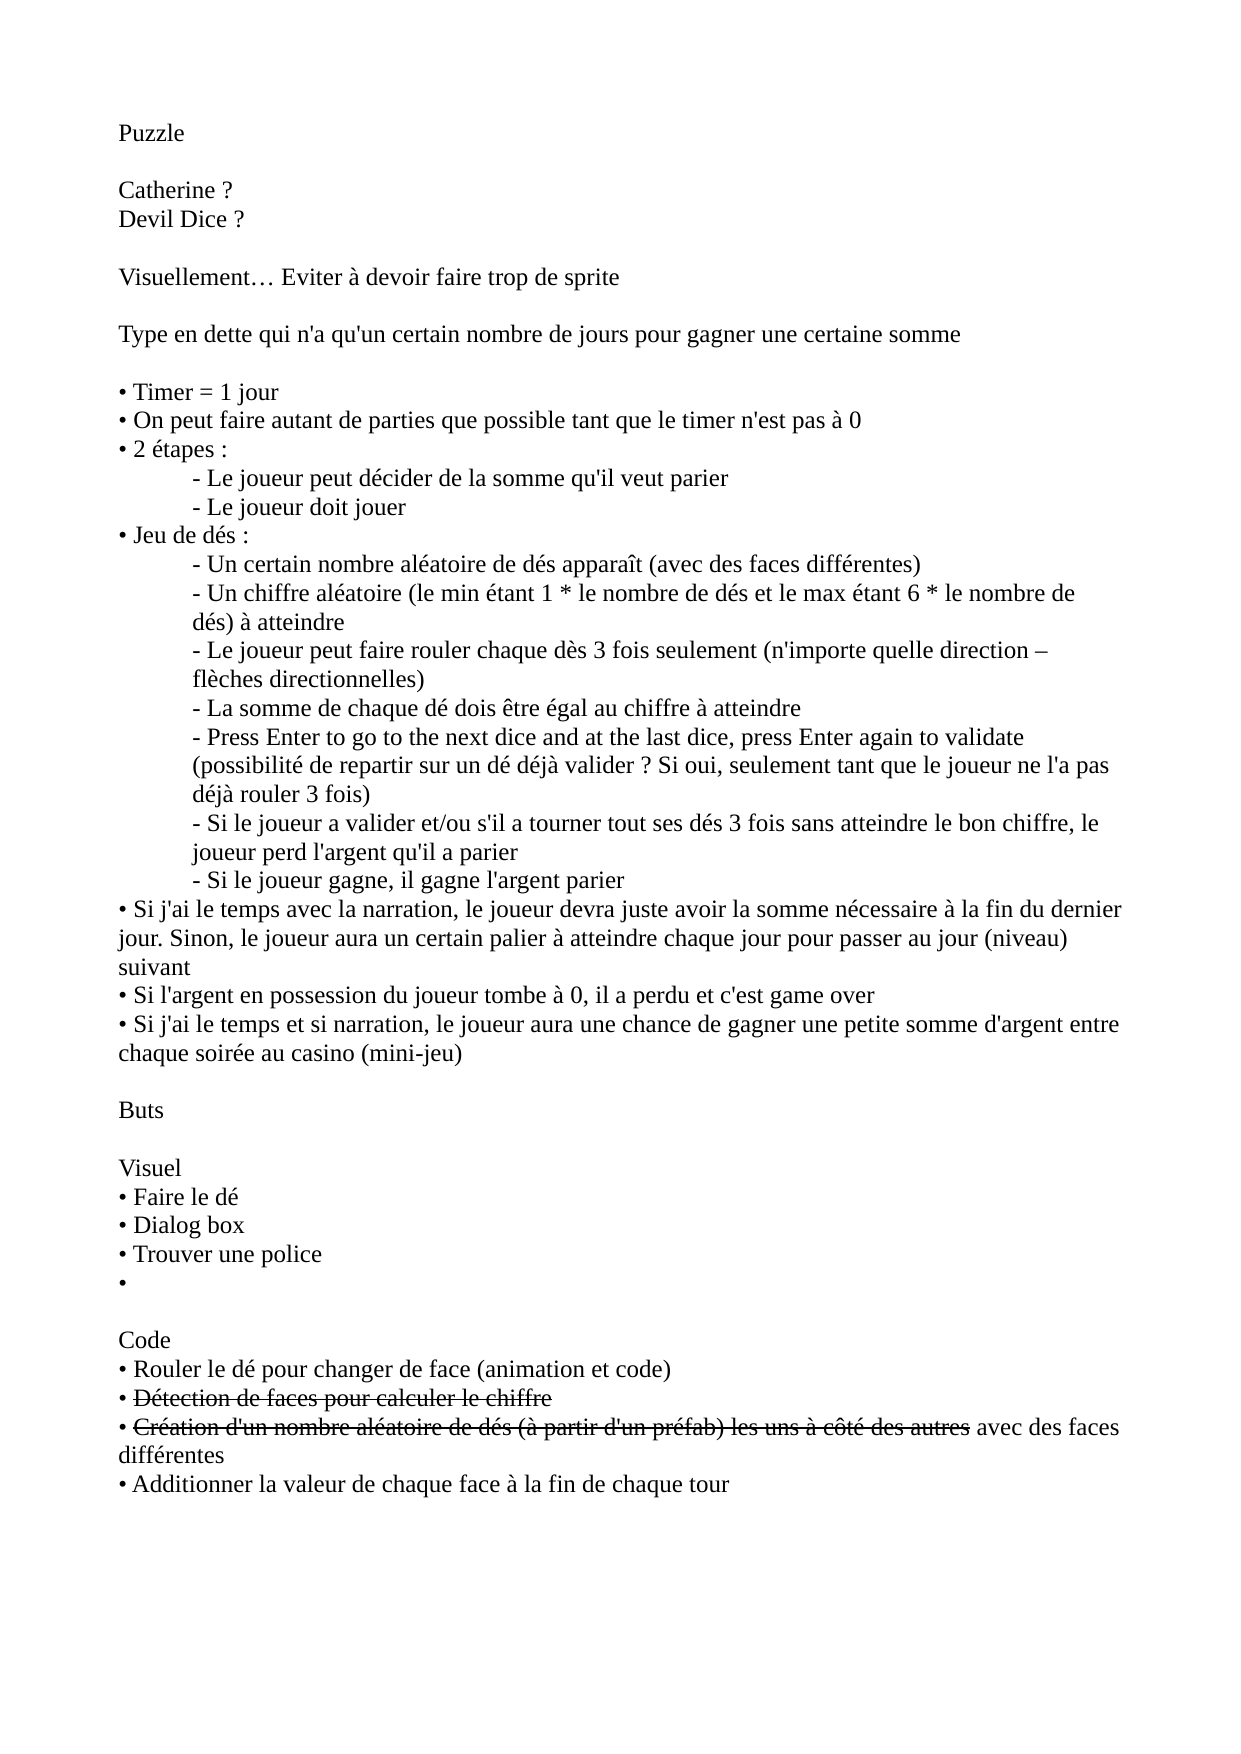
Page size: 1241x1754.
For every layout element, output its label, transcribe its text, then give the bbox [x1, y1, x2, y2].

text - La somme de chaque dé dois être égal au chiffre à atteindre [118, 693, 1122, 722]
text - Si le joueur gagne, il gagne l'argent parier [118, 866, 1122, 894]
text Type en dette qui n'a qu'un certain nombre de jours pour gagner une certaine somme [118, 319, 1122, 348]
text - Un certain nombre aléatoire de dés apparaît (avec des faces différentes) [118, 549, 1122, 578]
text • On peut faire autant de parties que possible tant que le timer n'est pas à 0 [118, 406, 1122, 434]
text Code [118, 1326, 1122, 1354]
text - Un chiffre aléatoire (le min étant 1 * le nombre de dés et le max étant 6 * le nombre de dés) à atteindre [118, 578, 1122, 636]
text • Timer = 1 jour [118, 377, 1122, 406]
text Visuel [118, 1153, 1122, 1182]
text • Jeu de dés : [118, 521, 1122, 549]
text Devil Dice ? [118, 204, 1122, 233]
text Buts [118, 1096, 1122, 1124]
text • Si j'ai le temps et si narration, le joueur aura une chance de gagner une petite somme d'argent entre chaque soirée au casino (mini-jeu) [118, 1009, 1122, 1067]
text • Rouler le dé pour changer de face (animation et code) [118, 1354, 1122, 1383]
text • Faire le dé [118, 1182, 1122, 1211]
text - Le joueur peut décider de la somme qu'il veut parier [118, 463, 1122, 492]
text - Le joueur doit jouer [118, 492, 1122, 521]
text • Dialog box [118, 1211, 1122, 1239]
text • Si j'ai le temps avec la narration, le joueur devra juste avoir la somme nécessaire à la fin du dernier jour. Sinon, le joueur aura un certain palier à atteindre chaque jour pour passer au jour (niveau) suivant [118, 894, 1122, 981]
text • 2 étapes : [118, 434, 1122, 463]
text - Le joueur peut faire rouler chaque dès 3 fois seulement (n'importe quelle direction – flèches directionnelles) [118, 636, 1122, 693]
text Puzzle [118, 118, 1122, 147]
text • Additionner la valeur de chaque face à la fin de chaque tour [118, 1469, 1122, 1498]
text • Trouver une police [118, 1239, 1122, 1268]
text • Création d'un nombre aléatoire de dés (à partir d'un préfab) les uns à côté des autres avec des faces différentes [118, 1412, 1122, 1469]
text Catherine ? [118, 176, 1122, 204]
text Visuellement… Eviter à devoir faire trop de sprite [118, 262, 1122, 291]
text • Détection de faces pour calculer le chiffre [118, 1383, 1122, 1412]
text • [118, 1268, 1122, 1297]
text - Press Enter to go to the next dice and at the last dice, press Enter again to validate (possibilité de repartir sur un dé déjà valider ? Si oui, seulement tant que le joueur ne l'a pas déjà rouler 3 fois) [118, 722, 1122, 808]
text - Si le joueur a valider et/ou s'il a tourner tout ses dés 3 fois sans atteindre le bon chiffre, le joueur perd l'argent qu'il a parier [118, 808, 1122, 866]
text • Si l'argent en possession du joueur tombe à 0, il a perdu et c'est game over [118, 981, 1122, 1009]
